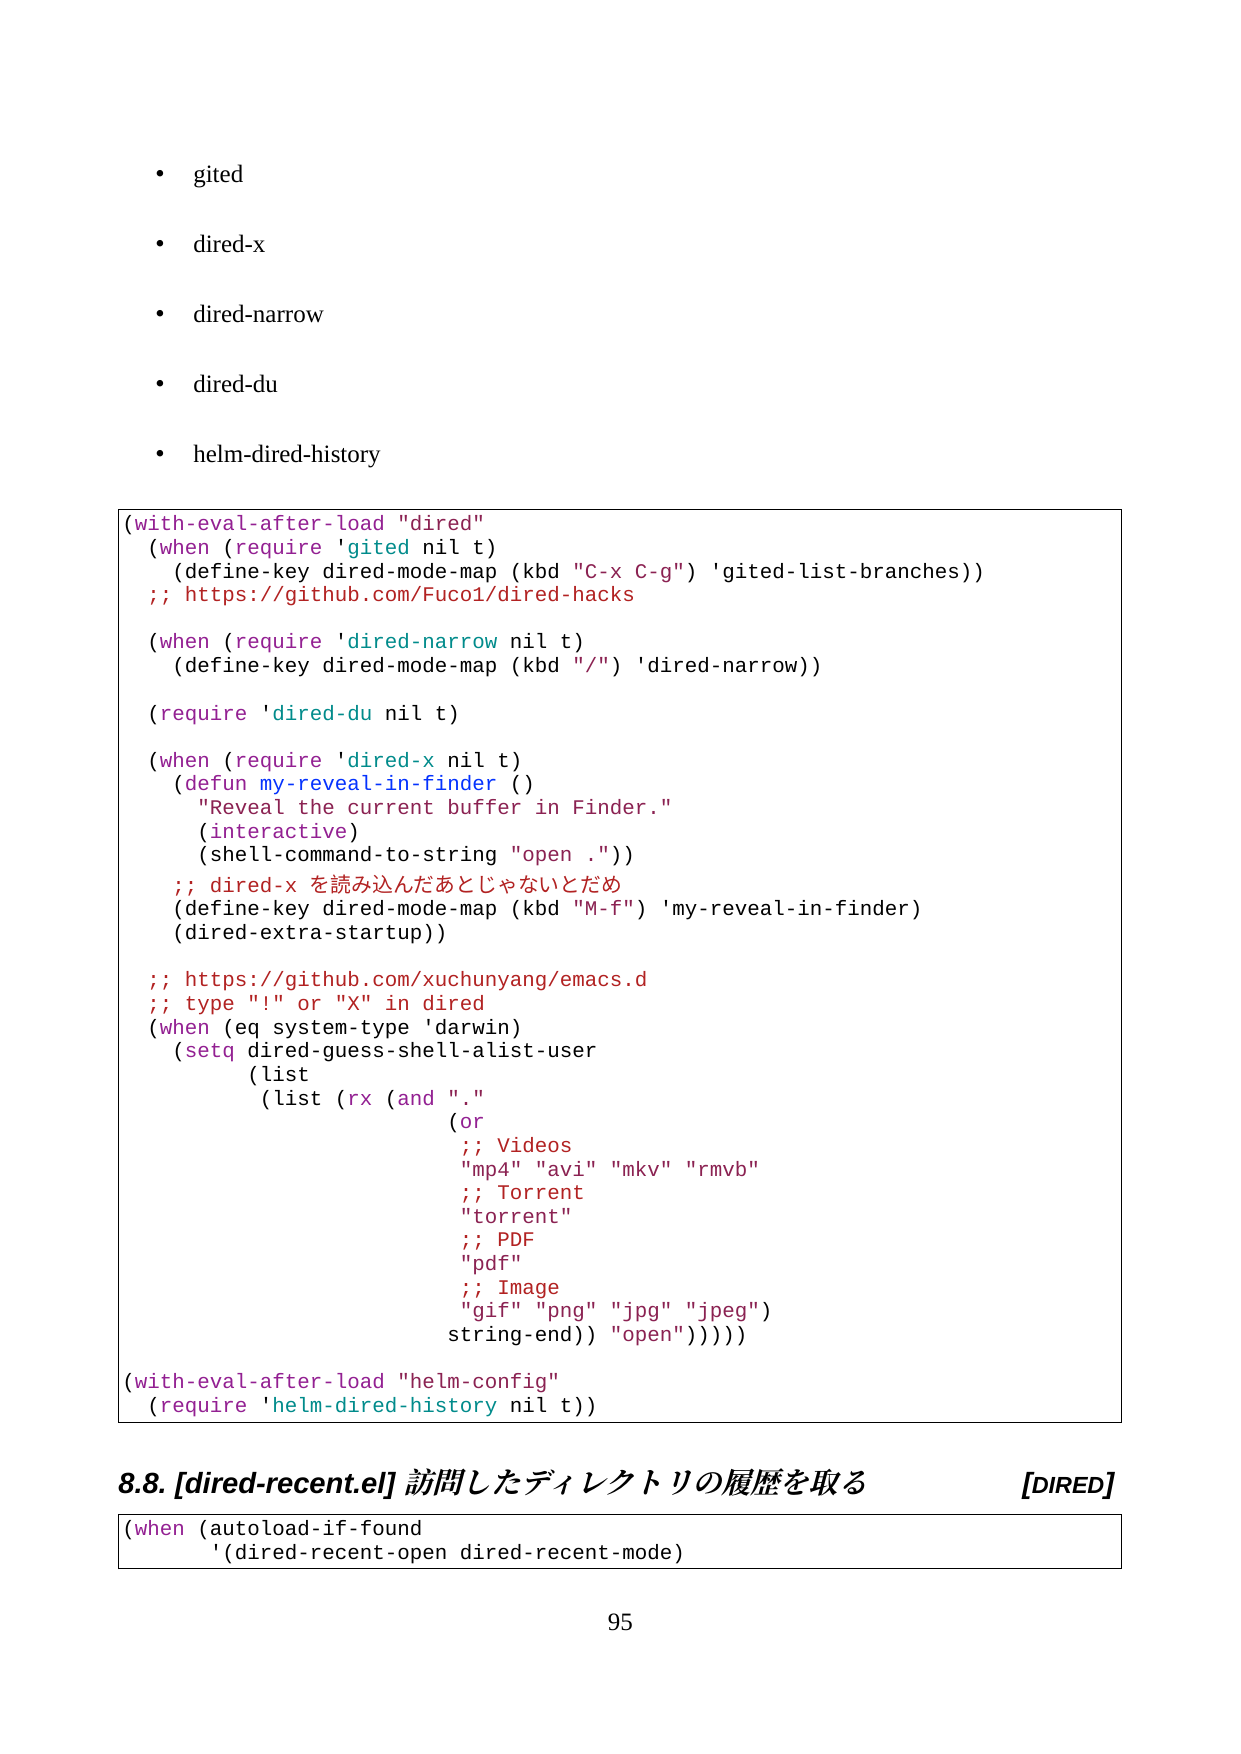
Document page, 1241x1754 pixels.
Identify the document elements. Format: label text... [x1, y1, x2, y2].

text ;; PDF [119, 1226, 1121, 1249]
text (shell-command-to-string "open .")) [119, 840, 1121, 864]
list helm-dired-history [156, 439, 1122, 497]
list dired-du [156, 369, 1122, 427]
text (when (autoload-if-found [119, 1515, 1121, 1538]
text "Reveal the current buffer in Finder." [119, 793, 1121, 817]
text '(dired-recent-open dired-recent-mode) [119, 1538, 1121, 1568]
text (dired-extra-startup)) [119, 918, 1121, 942]
text (define-key dired-mode-map (kbd "M-f") 'my-reveal-in-finder) [119, 894, 1121, 918]
text (with-eval-after-load "dired" [119, 510, 1121, 533]
text ;; Torrent [119, 1178, 1121, 1202]
text (require 'dired-du nil t) [119, 698, 1121, 722]
list dired-x [156, 229, 1122, 287]
text (or [119, 1107, 1121, 1131]
text string-end)) "open"))))) [119, 1320, 1121, 1344]
list dired-narrow [156, 299, 1122, 357]
text ;; Videos [119, 1131, 1121, 1154]
text (when (require 'dired-narrow nil t) [119, 628, 1121, 651]
text (defun my-reveal-in-finder () [119, 769, 1121, 793]
text (list (rx (and "." [119, 1084, 1121, 1107]
text (when (eq system-type 'darwin) [119, 1013, 1121, 1036]
text ;; https://github.com/xuchunyang/emacs.d [119, 965, 1121, 989]
text (require 'helm-dired-history nil t)) [119, 1391, 1121, 1422]
text (list [119, 1060, 1121, 1084]
text (setq dired-guess-shell-alist-user [119, 1036, 1121, 1060]
text (define-key dired-mode-map (kbd "C-x C-g") 'gited-list-branches)) [119, 557, 1121, 580]
text (when (require 'gited nil t) [119, 533, 1121, 557]
text "mp4" "avi" "mkv" "rmvb" [119, 1154, 1121, 1178]
list gited [156, 159, 1122, 217]
text "pdf" [119, 1249, 1121, 1273]
text "torrent" [119, 1202, 1121, 1226]
text (when (require 'dired-x nil t) [119, 746, 1121, 769]
text (with-eval-after-load "helm-config" [119, 1367, 1121, 1391]
text ;; dired-x を読み込んだあとじゃないとだめ [119, 864, 1121, 894]
subtitle [dired-recent.el] 訪問したディレクトリの履歴を取る [dired] [118, 1460, 1122, 1502]
text ;; https://github.com/Fuco1/dired-hacks [119, 580, 1121, 604]
text (define-key dired-mode-map (kbd "/") 'dired-narrow)) [119, 651, 1121, 675]
text [118, 118, 1122, 147]
text "gif" "png" "jpg" "jpeg") [119, 1296, 1121, 1320]
text (interactive) [119, 817, 1121, 840]
text ;; Image [119, 1273, 1121, 1296]
text ;; type "!" or "X" in dired [119, 989, 1121, 1013]
